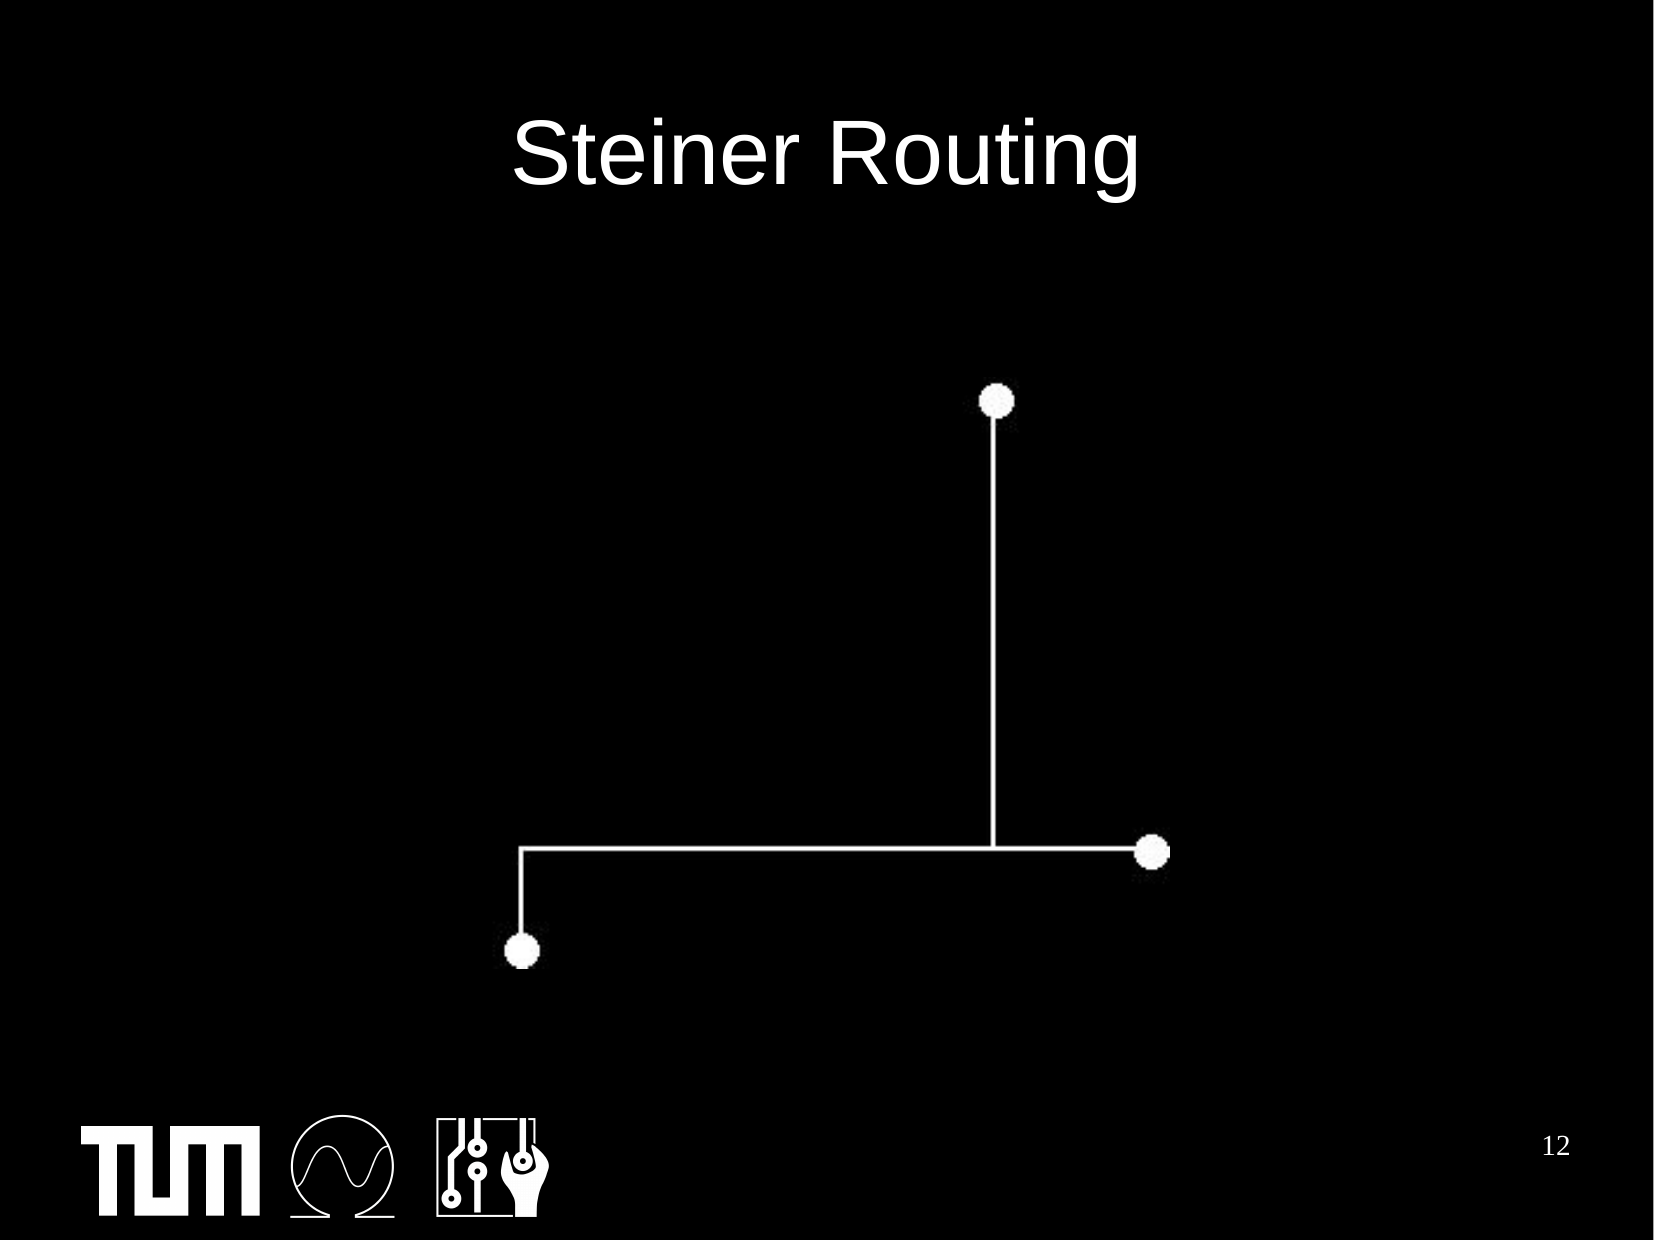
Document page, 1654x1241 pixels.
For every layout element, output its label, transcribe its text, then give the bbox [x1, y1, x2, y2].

title Steiner Routing [82, 49, 1571, 257]
picture [63, 1108, 272, 1227]
picture [477, 377, 1170, 969]
picture [425, 1108, 554, 1227]
picture [283, 1108, 402, 1227]
